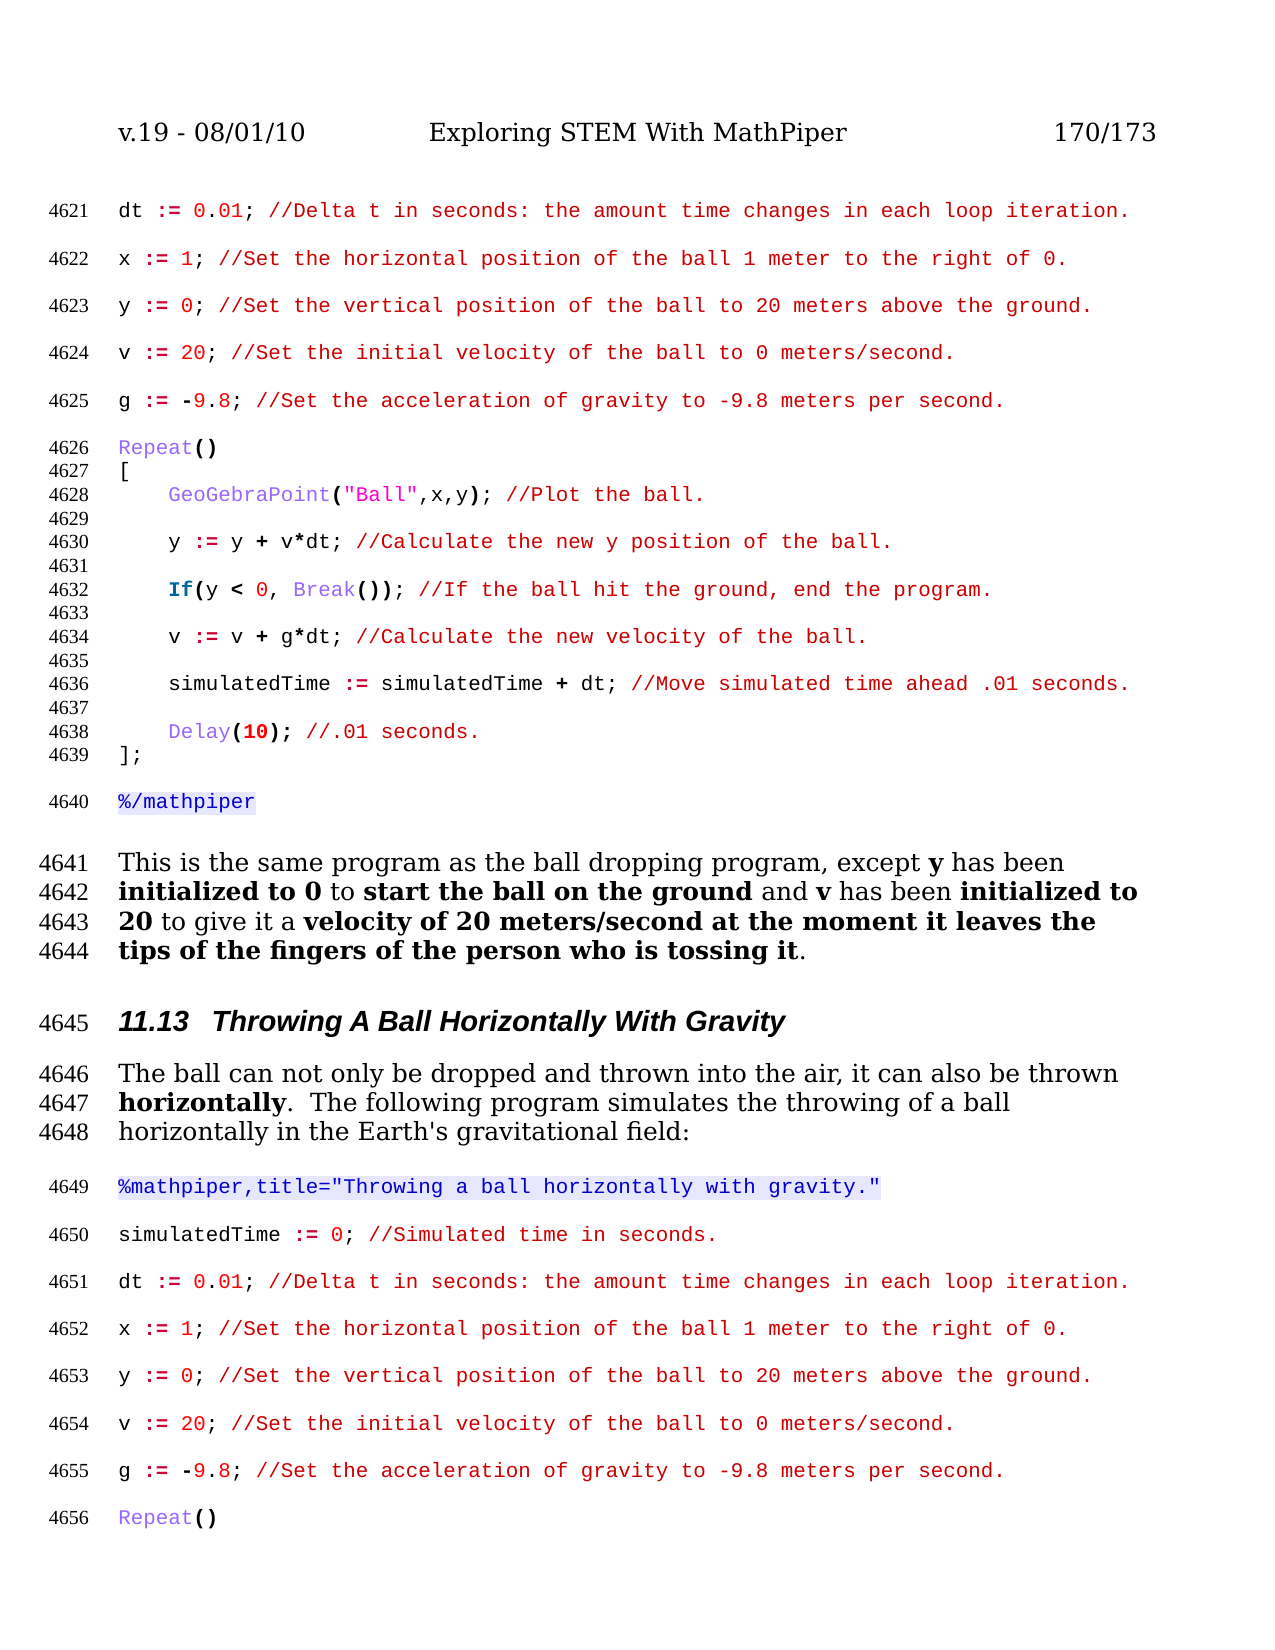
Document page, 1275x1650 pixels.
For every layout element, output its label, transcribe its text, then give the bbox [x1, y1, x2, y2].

text This is the same program as the ball dropping program, except y has been initialized to 0 to start the ball on the ground and v has been initialized to 20 to give it a velocity of 20 meters/second at the moment it leaves the tips of the fingers of the person who is tossing it. [118, 848, 1157, 965]
text v := 20; //Set the initial velocity of the ball to 0 meters/second. [118, 342, 1157, 366]
text [ [118, 461, 1157, 484]
text %/mathpiper [118, 792, 1157, 815]
text v := v + g*dt; //Calculate the new velocity of the ball. [118, 626, 1157, 650]
text x := 1; //Set the horizontal position of the ball 1 meter to the right of 0. [118, 248, 1157, 271]
text v := 20; //Set the initial velocity of the ball to 0 meters/second. [118, 1413, 1157, 1436]
text simulatedTime := 0; //Simulated time in seconds. [118, 1223, 1157, 1247]
text Delay(10); //.01 seconds. [118, 721, 1157, 744]
text y := y + v*dt; //Calculate the new y position of the ball. [118, 531, 1157, 555]
subtitle Throwing A Ball Horizontally With Gravity [118, 1004, 1157, 1038]
text dt := 0.01; //Delta t in seconds: the amount time changes in each loop iteration. [118, 200, 1157, 224]
text Repeat() [118, 437, 1157, 461]
text dt := 0.01; //Delta t in seconds: the amount time changes in each loop iteration. [118, 1271, 1157, 1294]
text simulatedTime := simulatedTime + dt; //Move simulated time ahead .01 seconds. [118, 673, 1157, 697]
text ]; [118, 744, 1157, 768]
text x := 1; //Set the horizontal position of the ball 1 meter to the right of 0. [118, 1318, 1157, 1342]
text y := 0; //Set the vertical position of the ball to 20 meters above the ground. [118, 295, 1157, 319]
text GeoGebraPoint("Ball",x,y); //Plot the ball. [118, 484, 1157, 508]
text y := 0; //Set the vertical position of the ball to 20 meters above the ground. [118, 1365, 1157, 1389]
text If(y < 0, Break()); //If the ball hit the ground, end the program. [118, 579, 1157, 602]
text Repeat() [118, 1507, 1157, 1531]
text %mathpiper,title="Throwing a ball horizontally with gravity." [118, 1176, 1157, 1200]
text g := -9.8; //Set the acceleration of gravity to -9.8 meters per second. [118, 1460, 1157, 1484]
text g := -9.8; //Set the acceleration of gravity to -9.8 meters per second. [118, 389, 1157, 413]
text The ball can not only be dropped and thrown into the air, it can also be thrown horizontally. The following program simulates the throwing of a ball horizontally in the Earth's gravitational field: [118, 1059, 1157, 1147]
